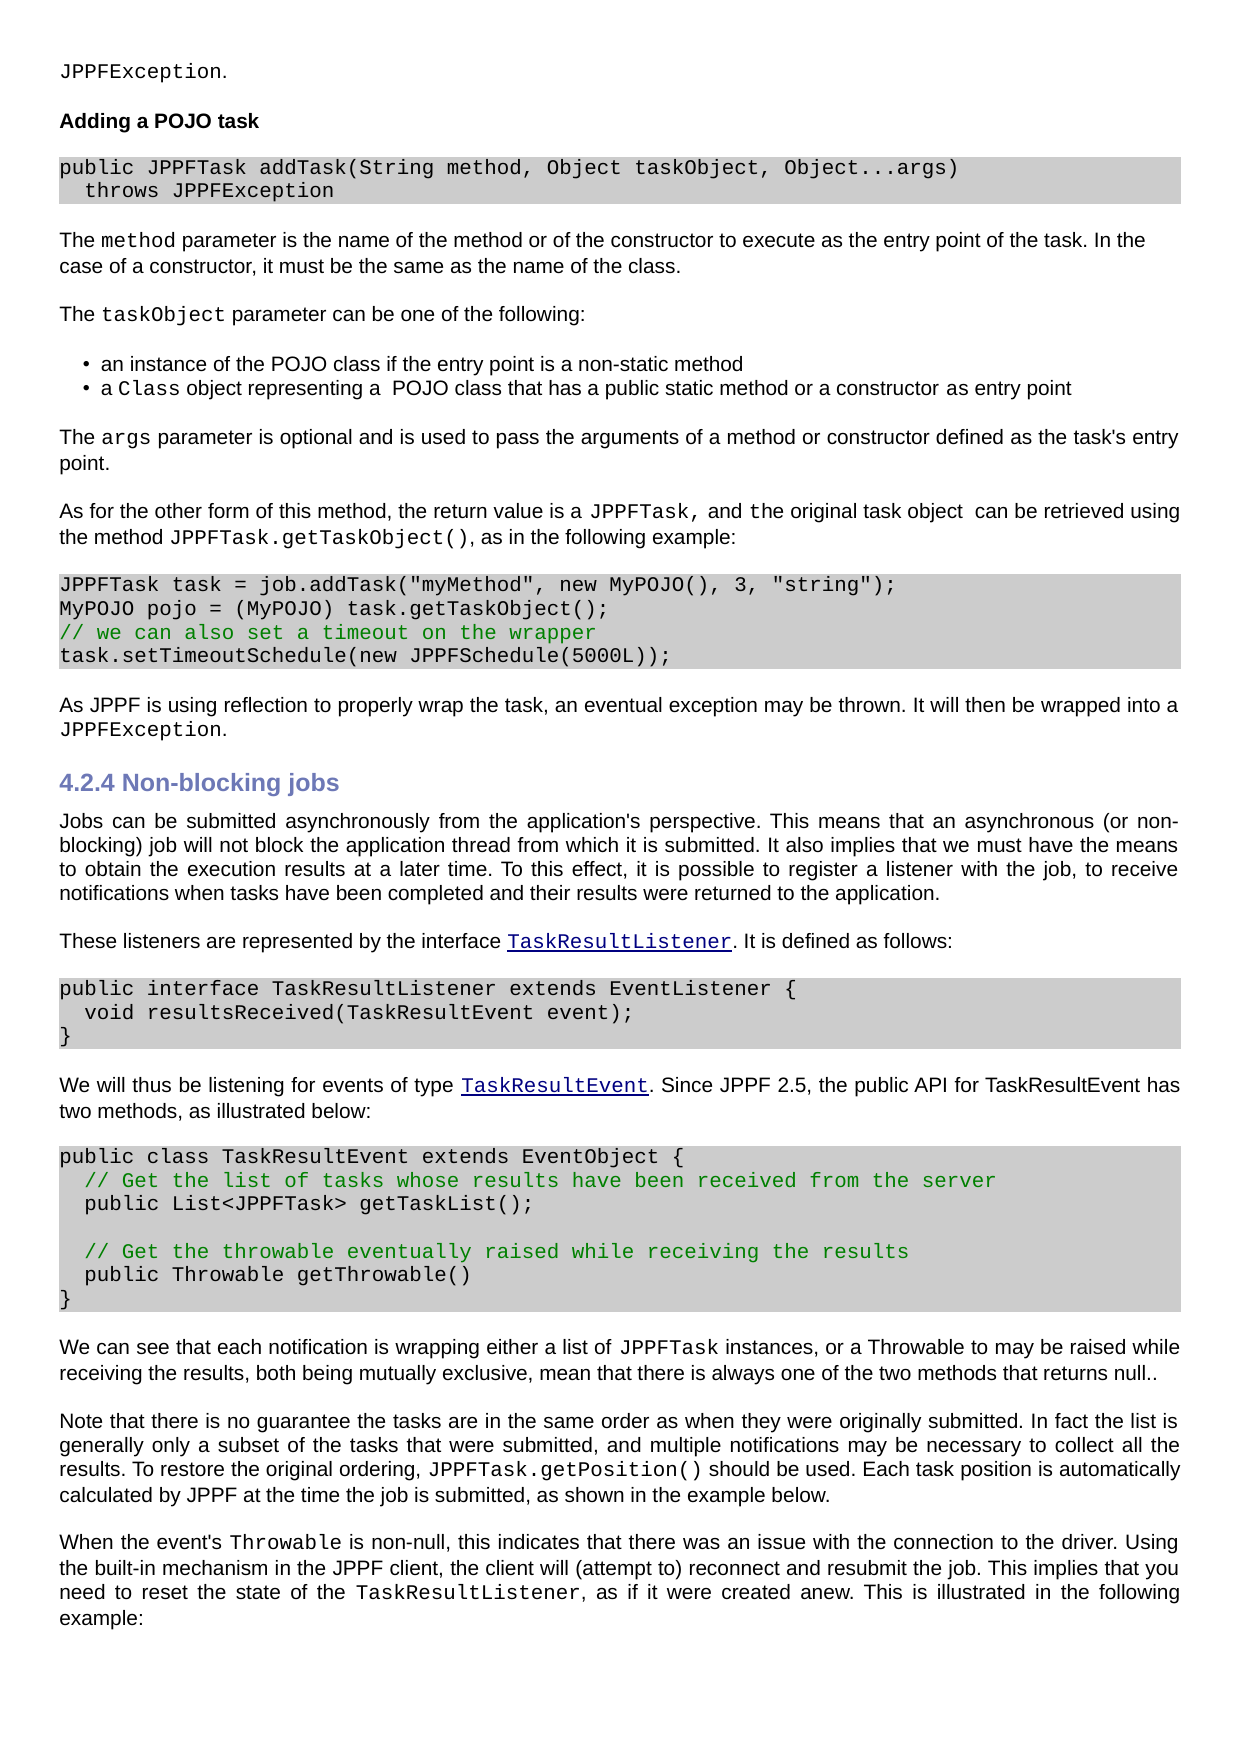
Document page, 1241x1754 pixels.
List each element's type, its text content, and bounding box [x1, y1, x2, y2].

text MyPOJO pojo = (MyPOJO) task.getTaskObject(); [59, 598, 1181, 622]
text The taskObject parameter can be one of the following: [59, 302, 1181, 328]
subtitle Non-blocking jobs [59, 768, 1181, 797]
text As JPPF is using reflection to properly wrap the task, an eventual exception may be thrown. It will then be wrapped into a JPPFException. [59, 693, 1181, 743]
text When the event's Throwable is non-null, this indicates that there was an issue with the connection to the driver. Using the built-in mechanism in the JPPF client, the client will (attempt to) reconnect and resubmit the job. This implies that you need to reset the state of the TaskResultListener, as if it were created anew. This is illustrated in the following example: [59, 1530, 1181, 1629]
text As for the other form of this method, the return value is a JPPFTask, and the original task object can be retrieved using the method JPPFTask.getTaskObject(), as in the following example: [59, 499, 1181, 551]
list an instance of the POJO class if the entry point is a non-static method [83, 352, 1181, 376]
text // Get the list of tasks whose results have been received from the server [59, 1170, 1181, 1193]
text public interface TaskResultListener extends EventListener { [59, 978, 1181, 1002]
text These listeners are represented by the interface TaskResultListener. It is defined as follows: [59, 928, 1181, 954]
text void resultsReceived(TaskResultEvent event); [59, 1002, 1181, 1025]
text public List<JPPFTask> getTaskList(); [59, 1193, 1181, 1217]
text } [59, 1025, 1181, 1049]
text JPPFTask task = job.addTask("myMethod", new MyPOJO(), 3, "string"); [59, 574, 1181, 598]
text Note that there is no guarantee the tasks are in the same order as when they were originally submitted. In fact the list is generally only a subset of the tasks that were submitted, and multiple notifications may be necessary to collect all the results. To restore the original ordering, JPPFTask.getPosition() should be used. Each task position is automatically calculated by JPPF at the time the job is submitted, as shown in the example below. [59, 1409, 1181, 1506]
text // Get the throwable eventually raised while receiving the results [59, 1241, 1181, 1264]
text The args parameter is optional and is used to pass the arguments of a method or constructor defined as the task's entry point. [59, 425, 1181, 475]
text } [59, 1288, 1181, 1312]
text JPPFException. [59, 59, 1181, 85]
text throws JPPFException [59, 180, 1181, 204]
list a Class object representing a POJO class that has a public static method or a constructor as entry point [83, 376, 1181, 401]
text Adding a POJO task [59, 109, 1181, 133]
text The method parameter is the name of the method or of the constructor to execute as the entry point of the task. In the case of a constructor, it must be the same as the name of the class. [59, 228, 1181, 278]
text task.setTimeoutSchedule(new JPPFSchedule(5000L)); [59, 645, 1181, 669]
text public class TaskResultEvent extends EventObject { [59, 1146, 1181, 1170]
text We can see that each notification is wrapping either a list of JPPFTask instances, or a Throwable to may be raised while receiving the results, both being mutually exclusive, mean that there is always one of the two methods that returns null.. [59, 1335, 1181, 1385]
text We will thus be listening for events of type TaskResultEvent. Since JPPF 2.5, the public API for TaskResultEvent has two methods, as illustrated below: [59, 1073, 1181, 1122]
text public Throwable getThrowable() [59, 1264, 1181, 1288]
text // we can also set a timeout on the wrapper [59, 622, 1181, 645]
text Jobs can be submitted asynchronously from the application's perspective. This means that an asynchronous (or non-blocking) job will not block the application thread from which it is submitted. It also implies that we must have the means to obtain the execution results at a later time. To this effect, it is possible to register a listener with the job, to receive notifications when tasks have been completed and their results were returned to the application. [59, 809, 1181, 905]
text public JPPFTask addTask(String method, Object taskObject, Object...args) [59, 157, 1181, 180]
